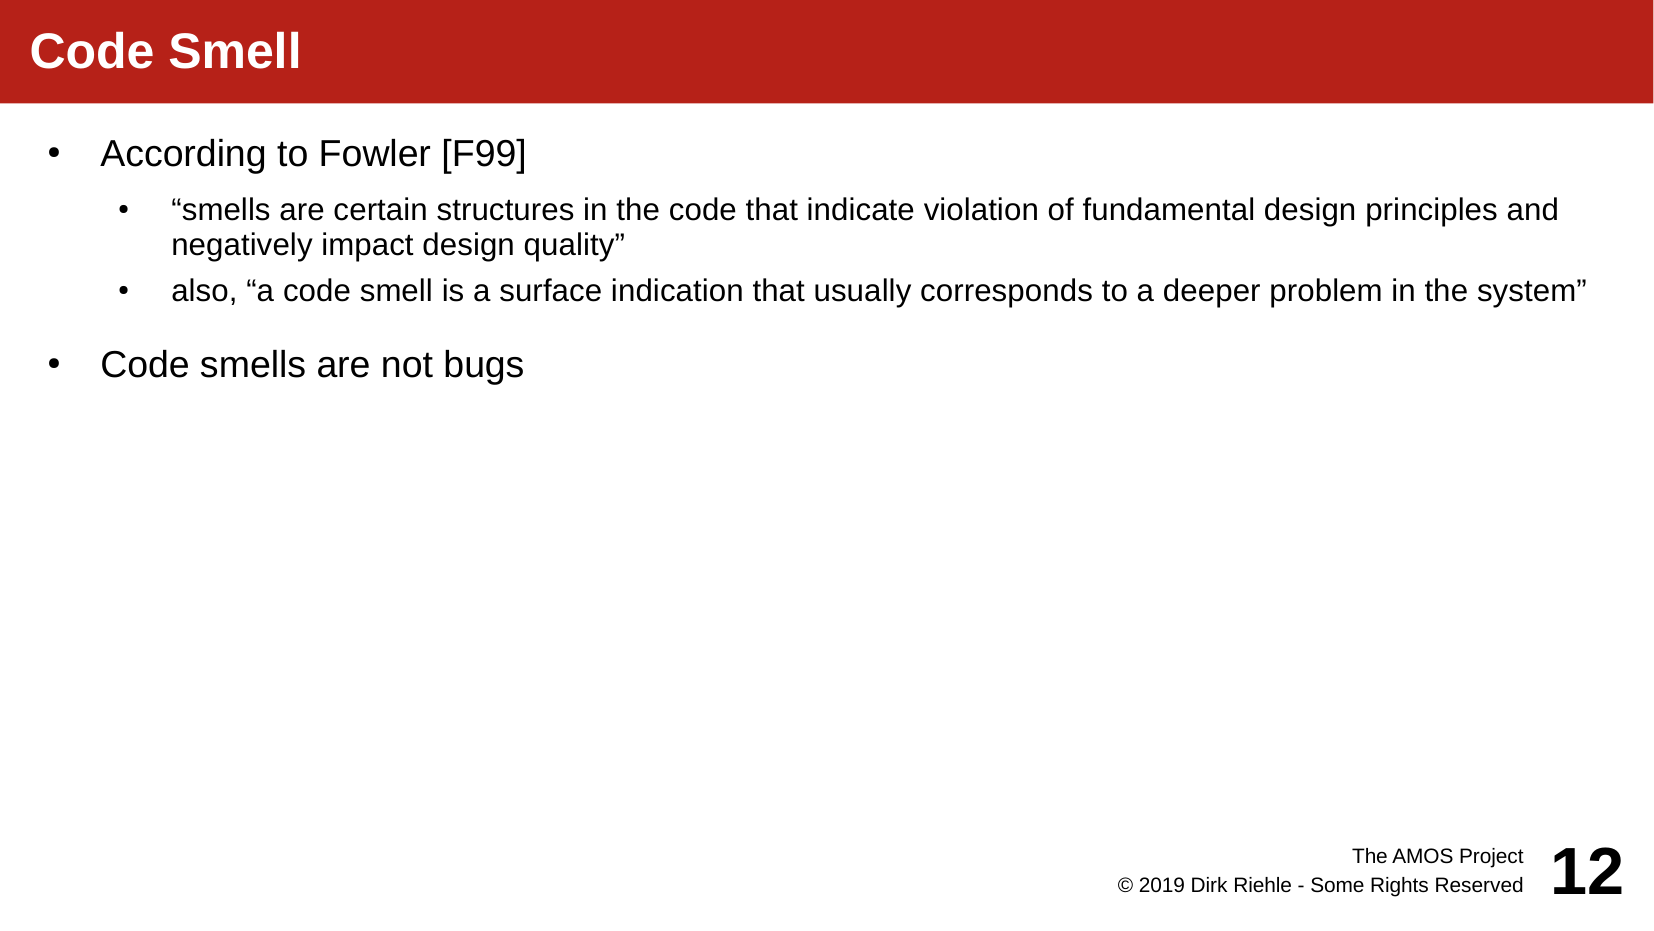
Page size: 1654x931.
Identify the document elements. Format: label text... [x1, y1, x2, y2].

title Code Smell [0, 0, 1654, 104]
list According to Fowler [F99] “smells are certain structures in the code that indicate violation of fundamental design principles and negatively impact design quality” also, “a code smell is a surface indication that usually corresponds to a deeper problem in the system” Code smells are not bugs [29, 132, 1625, 798]
